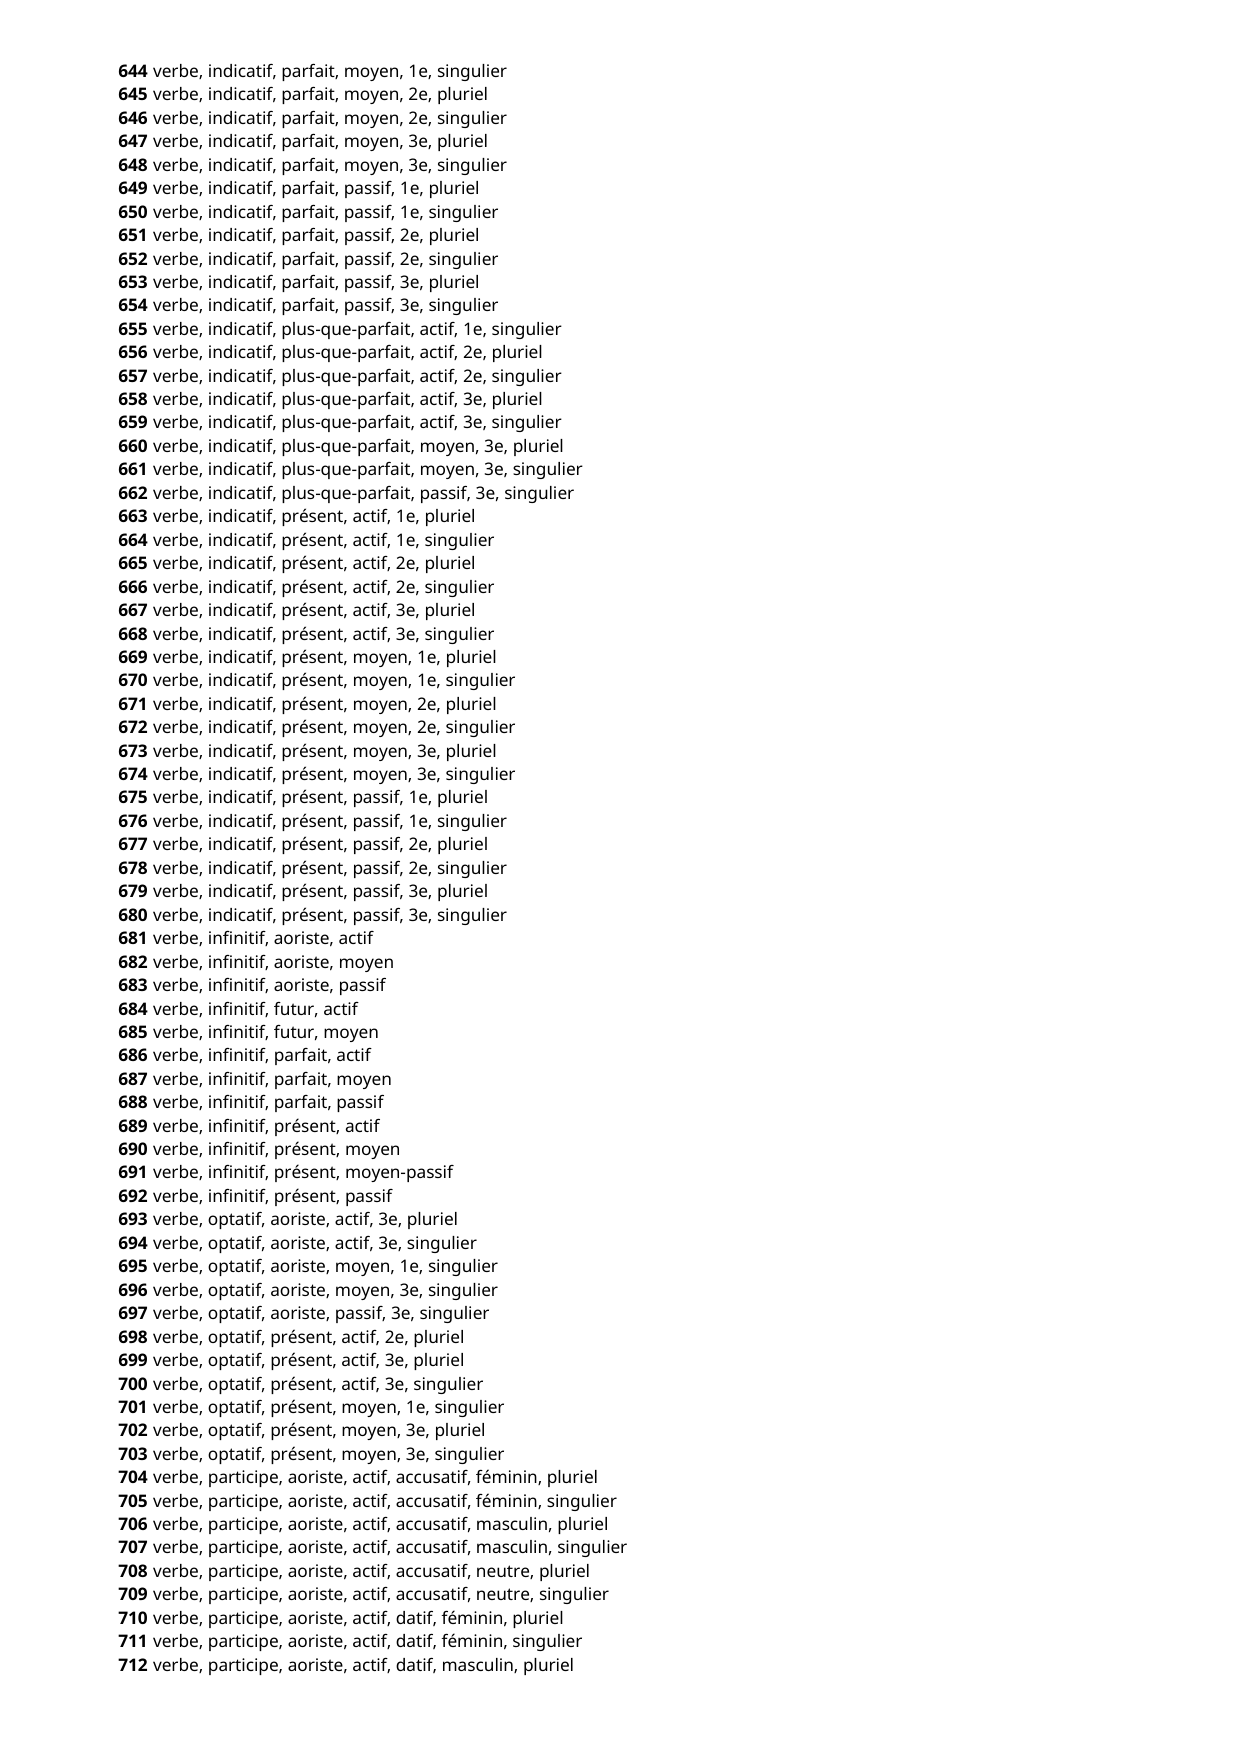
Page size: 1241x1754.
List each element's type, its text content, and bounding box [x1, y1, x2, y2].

table_cell 708 [118, 1559, 153, 1582]
table_cell 670 [118, 669, 153, 692]
table_cell verbe, infinitif, présent, moyen [153, 1137, 1240, 1161]
table_cell verbe, indicatif, présent, passif, 3e, pluriel [153, 879, 1240, 903]
table_cell verbe, indicatif, plus-que-parfait, moyen, 3e, singulier [153, 458, 1240, 481]
table_cell verbe, indicatif, présent, passif, 3e, singulier [153, 903, 1240, 926]
table_cell 704 [118, 1465, 153, 1489]
table_cell verbe, participe, aoriste, actif, accusatif, féminin, pluriel [153, 1465, 1240, 1489]
table_cell verbe, indicatif, parfait, passif, 3e, singulier [153, 294, 1240, 317]
table_cell 673 [118, 739, 153, 762]
table_cell verbe, optatif, aoriste, actif, 3e, singulier [153, 1231, 1240, 1254]
table_cell verbe, indicatif, parfait, moyen, 2e, singulier [153, 106, 1240, 129]
table_cell 645 [118, 83, 153, 106]
table_cell 675 [118, 786, 153, 809]
table_cell 682 [118, 950, 153, 973]
table_cell verbe, indicatif, présent, actif, 3e, pluriel [153, 598, 1240, 622]
table_cell verbe, participe, aoriste, actif, accusatif, masculin, singulier [153, 1536, 1240, 1559]
table_cell 672 [118, 715, 153, 739]
table_cell 646 [118, 106, 153, 129]
table_cell 712 [118, 1653, 153, 1676]
table_cell verbe, participe, aoriste, actif, accusatif, neutre, pluriel [153, 1559, 1240, 1582]
table_cell verbe, optatif, présent, moyen, 3e, singulier [153, 1442, 1240, 1465]
table_cell 679 [118, 879, 153, 903]
table_cell 700 [118, 1372, 153, 1395]
table_cell 703 [118, 1442, 153, 1465]
table_cell 701 [118, 1395, 153, 1418]
table_cell 678 [118, 856, 153, 879]
table_cell 671 [118, 692, 153, 715]
table_cell verbe, indicatif, plus-que-parfait, actif, 2e, singulier [153, 364, 1240, 387]
table_cell 644 [118, 59, 153, 82]
table_cell verbe, optatif, présent, moyen, 3e, pluriel [153, 1419, 1240, 1442]
table_cell verbe, indicatif, présent, moyen, 2e, singulier [153, 715, 1240, 739]
table_cell verbe, optatif, présent, moyen, 1e, singulier [153, 1395, 1240, 1418]
table_cell verbe, infinitif, aoriste, moyen [153, 950, 1240, 973]
table_cell 696 [118, 1278, 153, 1301]
table_cell verbe, infinitif, présent, actif [153, 1114, 1240, 1137]
table_cell 705 [118, 1489, 153, 1512]
table_cell 680 [118, 903, 153, 926]
table_cell 660 [118, 434, 153, 457]
table_cell verbe, participe, aoriste, actif, accusatif, neutre, singulier [153, 1583, 1240, 1606]
table_cell 702 [118, 1419, 153, 1442]
table_cell verbe, optatif, présent, actif, 3e, singulier [153, 1372, 1240, 1395]
table_cell 710 [118, 1606, 153, 1629]
table_cell verbe, indicatif, plus-que-parfait, passif, 3e, singulier [153, 481, 1240, 504]
table_cell verbe, optatif, aoriste, passif, 3e, singulier [153, 1301, 1240, 1325]
table_cell verbe, participe, aoriste, actif, accusatif, masculin, pluriel [153, 1512, 1240, 1536]
table_cell 685 [118, 1020, 153, 1043]
table_cell verbe, indicatif, plus-que-parfait, actif, 3e, pluriel [153, 387, 1240, 411]
table_cell verbe, infinitif, aoriste, actif [153, 926, 1240, 950]
table_cell 661 [118, 458, 153, 481]
table_cell verbe, infinitif, futur, actif [153, 997, 1240, 1020]
table_cell 698 [118, 1325, 153, 1348]
table_cell 706 [118, 1512, 153, 1536]
table_cell 694 [118, 1231, 153, 1254]
table_cell 693 [118, 1208, 153, 1231]
table_cell verbe, infinitif, aoriste, passif [153, 973, 1240, 997]
table_cell verbe, infinitif, présent, passif [153, 1184, 1240, 1207]
table_cell 668 [118, 622, 153, 645]
table_cell 687 [118, 1067, 153, 1090]
table_cell 684 [118, 997, 153, 1020]
table_cell verbe, participe, aoriste, actif, datif, masculin, pluriel [153, 1653, 1240, 1676]
table_cell verbe, indicatif, présent, passif, 1e, singulier [153, 809, 1240, 832]
table_cell 664 [118, 528, 153, 551]
table_cell 651 [118, 223, 153, 247]
table_cell verbe, optatif, aoriste, moyen, 1e, singulier [153, 1254, 1240, 1278]
table_cell 692 [118, 1184, 153, 1207]
table_cell verbe, indicatif, présent, actif, 3e, singulier [153, 622, 1240, 645]
table_cell 653 [118, 270, 153, 293]
table_cell 674 [118, 762, 153, 786]
table_cell verbe, indicatif, présent, actif, 1e, pluriel [153, 504, 1240, 528]
table_cell verbe, indicatif, présent, passif, 2e, singulier [153, 856, 1240, 879]
table_cell verbe, infinitif, futur, moyen [153, 1020, 1240, 1043]
table_cell verbe, indicatif, parfait, moyen, 3e, pluriel [153, 129, 1240, 153]
table_cell 663 [118, 504, 153, 528]
table_cell verbe, indicatif, plus-que-parfait, actif, 1e, singulier [153, 317, 1240, 340]
table_cell 707 [118, 1536, 153, 1559]
table_cell verbe, participe, aoriste, actif, accusatif, féminin, singulier [153, 1489, 1240, 1512]
table_cell verbe, indicatif, plus-que-parfait, moyen, 3e, pluriel [153, 434, 1240, 457]
table_cell 681 [118, 926, 153, 950]
table_cell verbe, indicatif, présent, actif, 2e, singulier [153, 575, 1240, 598]
table_cell verbe, indicatif, plus-que-parfait, actif, 3e, singulier [153, 411, 1240, 434]
table_cell 656 [118, 340, 153, 364]
table_cell verbe, infinitif, parfait, passif [153, 1090, 1240, 1114]
table_cell verbe, indicatif, présent, passif, 1e, pluriel [153, 786, 1240, 809]
table_cell 676 [118, 809, 153, 832]
table_cell 654 [118, 294, 153, 317]
table_cell verbe, optatif, présent, actif, 3e, pluriel [153, 1348, 1240, 1372]
table_cell 686 [118, 1044, 153, 1067]
table_cell verbe, participe, aoriste, actif, datif, féminin, pluriel [153, 1606, 1240, 1629]
table_cell 683 [118, 973, 153, 997]
table_cell 667 [118, 598, 153, 622]
table_cell verbe, optatif, aoriste, moyen, 3e, singulier [153, 1278, 1240, 1301]
table_cell verbe, indicatif, présent, actif, 1e, singulier [153, 528, 1240, 551]
table_cell verbe, infinitif, parfait, moyen [153, 1067, 1240, 1090]
table_cell 695 [118, 1254, 153, 1278]
table_cell verbe, indicatif, présent, passif, 2e, pluriel [153, 833, 1240, 856]
table_cell 648 [118, 153, 153, 176]
table_cell 665 [118, 551, 153, 575]
table_cell verbe, indicatif, parfait, passif, 3e, pluriel [153, 270, 1240, 293]
table_cell 697 [118, 1301, 153, 1325]
table_cell verbe, indicatif, présent, moyen, 3e, singulier [153, 762, 1240, 786]
table_cell 677 [118, 833, 153, 856]
table_cell verbe, optatif, aoriste, actif, 3e, pluriel [153, 1208, 1240, 1231]
table_cell verbe, indicatif, parfait, passif, 1e, pluriel [153, 176, 1240, 200]
table_cell verbe, indicatif, parfait, passif, 2e, singulier [153, 247, 1240, 270]
table_cell verbe, indicatif, présent, moyen, 1e, singulier [153, 669, 1240, 692]
table_cell 649 [118, 176, 153, 200]
table_cell 657 [118, 364, 153, 387]
table_cell 650 [118, 200, 153, 223]
table_cell 647 [118, 129, 153, 153]
table_cell 691 [118, 1161, 153, 1184]
table_cell 662 [118, 481, 153, 504]
table_cell 690 [118, 1137, 153, 1161]
table_cell verbe, indicatif, plus-que-parfait, actif, 2e, pluriel [153, 340, 1240, 364]
table_cell 666 [118, 575, 153, 598]
table_cell 699 [118, 1348, 153, 1372]
table_cell 659 [118, 411, 153, 434]
table_cell verbe, indicatif, présent, moyen, 3e, pluriel [153, 739, 1240, 762]
table_cell verbe, indicatif, parfait, moyen, 2e, pluriel [153, 83, 1240, 106]
table_cell verbe, optatif, présent, actif, 2e, pluriel [153, 1325, 1240, 1348]
table_cell verbe, indicatif, parfait, moyen, 1e, singulier [153, 59, 1240, 82]
table_cell verbe, participe, aoriste, actif, datif, féminin, singulier [153, 1629, 1240, 1653]
table_cell 711 [118, 1629, 153, 1653]
table_cell verbe, infinitif, parfait, actif [153, 1044, 1240, 1067]
table_cell 652 [118, 247, 153, 270]
table_cell verbe, indicatif, parfait, moyen, 3e, singulier [153, 153, 1240, 176]
table_cell verbe, indicatif, parfait, passif, 2e, pluriel [153, 223, 1240, 247]
table_cell verbe, indicatif, présent, moyen, 2e, pluriel [153, 692, 1240, 715]
table_cell verbe, infinitif, présent, moyen-passif [153, 1161, 1240, 1184]
table_cell 688 [118, 1090, 153, 1114]
table_cell verbe, indicatif, parfait, passif, 1e, singulier [153, 200, 1240, 223]
table_cell 689 [118, 1114, 153, 1137]
table_cell 669 [118, 645, 153, 668]
table_cell 658 [118, 387, 153, 411]
table_cell 709 [118, 1583, 153, 1606]
table_cell 655 [118, 317, 153, 340]
table_cell verbe, indicatif, présent, actif, 2e, pluriel [153, 551, 1240, 575]
table_cell verbe, indicatif, présent, moyen, 1e, pluriel [153, 645, 1240, 668]
